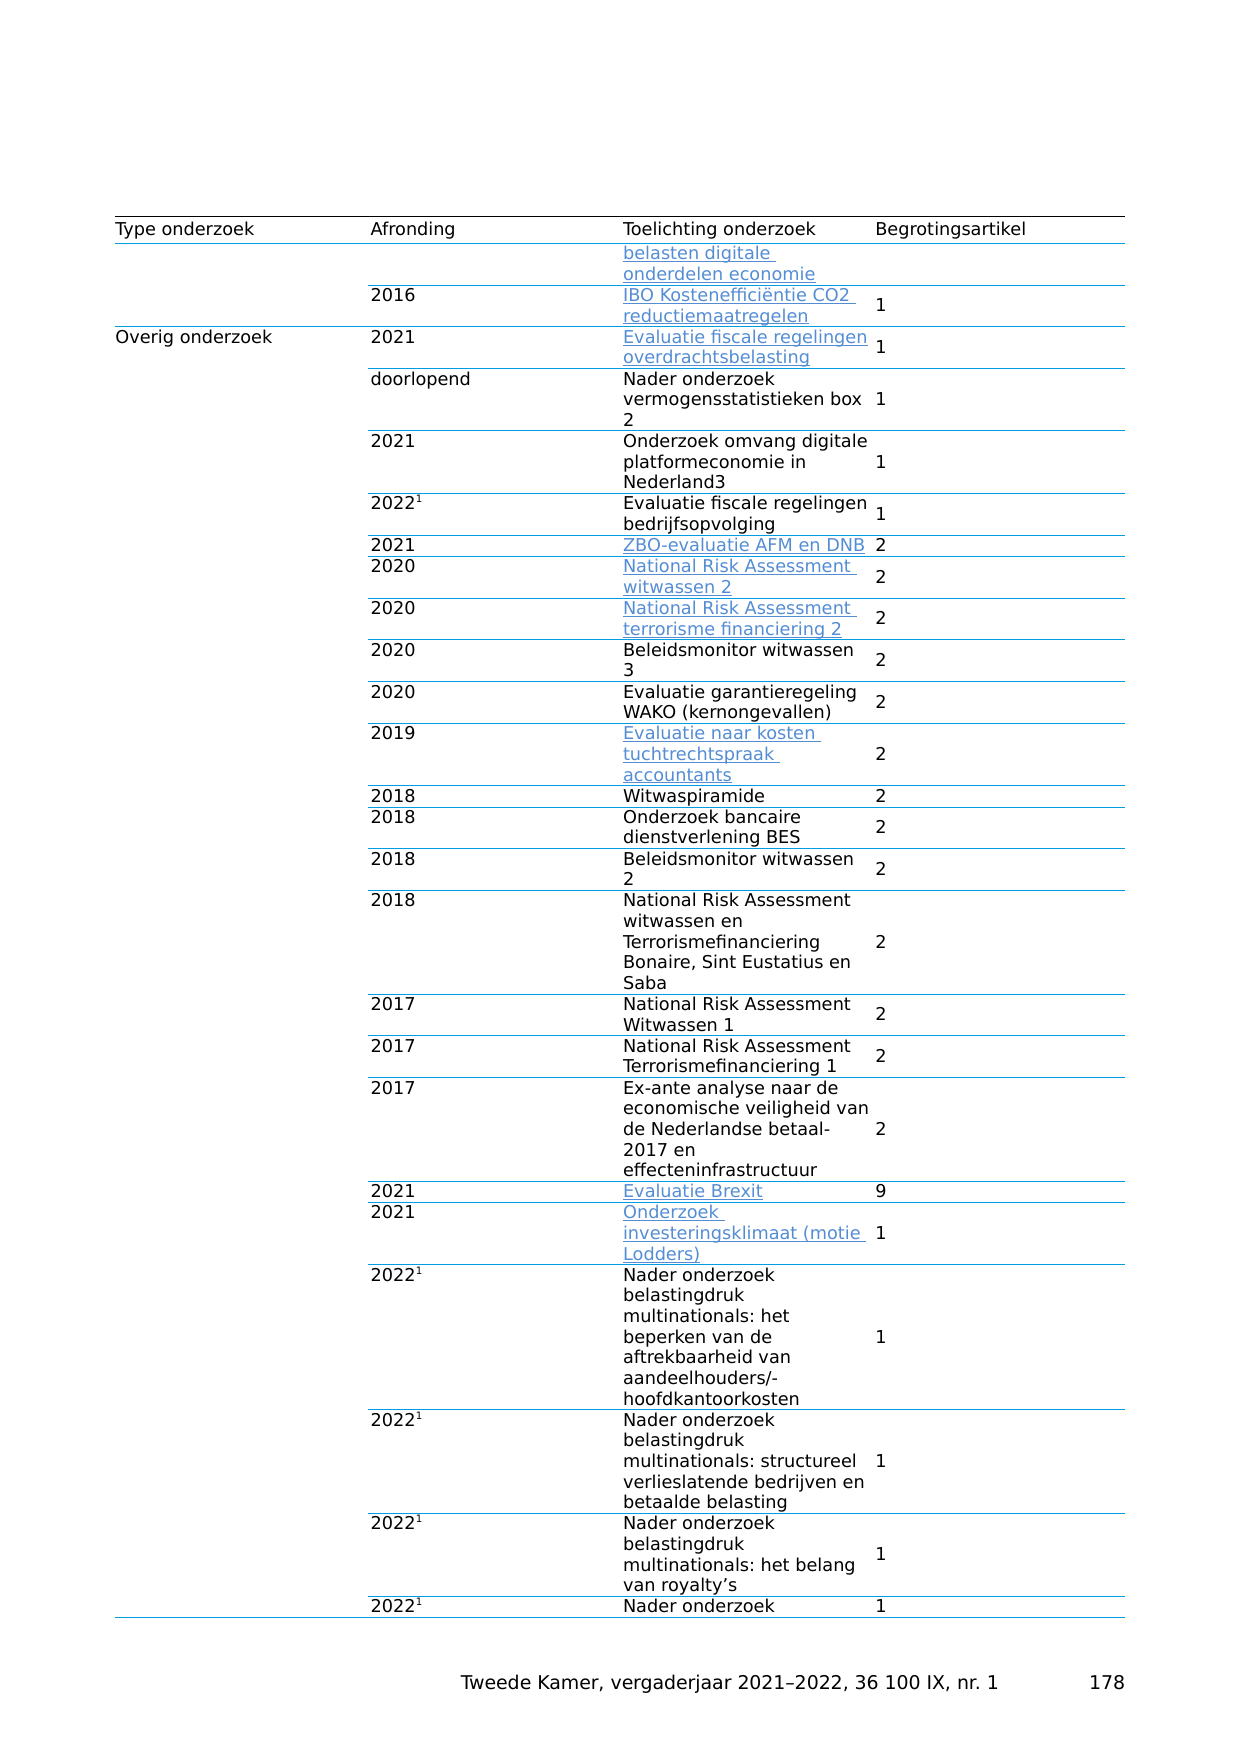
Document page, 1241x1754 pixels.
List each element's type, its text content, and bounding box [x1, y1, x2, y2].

table_cell 2 [872, 640, 1125, 681]
table_cell 2018 [368, 808, 620, 848]
table_cell 20221 [368, 1514, 620, 1596]
table_cell National Risk Assessment witwassen 2 [620, 557, 872, 597]
table_cell 2021 [368, 1182, 620, 1202]
table_cell National Risk Assessment Witwassen 1 [620, 995, 872, 1035]
table_header Tabel 85 Thema 2 - Nederland in Europa en de wereld [115, 191, 1125, 216]
table_cell National Risk Assessment terrorisme financiering 2 [620, 599, 872, 639]
table_cell Onderzoek investeringsklimaat (motie Lodders) [620, 1203, 872, 1264]
table_cell Nader onderzoek [620, 1597, 872, 1617]
table_cell 2020 [368, 557, 620, 597]
table_cell 2 [872, 682, 1125, 723]
table_cell Evaluatie fiscale regelingen overdrachtsbelasting [620, 327, 872, 368]
table_cell 2021 [368, 1203, 620, 1264]
table_cell Onderzoek bancaire dienstverlening BES [620, 808, 872, 848]
table_cell Type onderzoek [115, 217, 367, 243]
table_cell Afronding [368, 217, 620, 243]
table_cell 20221 [368, 1597, 620, 1617]
table_cell 2017 [368, 995, 620, 1035]
table_cell 1 [872, 1597, 1125, 1617]
table_cell Overig onderzoek [115, 327, 367, 1617]
table_cell 1 [872, 494, 1125, 534]
table_cell 2016 [368, 286, 620, 326]
table_cell 2 [872, 995, 1125, 1035]
table_cell 2017 [368, 1036, 620, 1077]
table_cell 9 [872, 1182, 1125, 1202]
table_cell Evaluatie fiscale regelingen bedrijfsopvolging [620, 494, 872, 534]
table_cell IBO Kostenefficiëntie CO2 reductiemaatregelen [620, 286, 872, 326]
table_cell Nader onderzoek belastingdruk multinationals: het belang van royalty’s [620, 1514, 872, 1596]
table_cell 2021 [368, 327, 620, 368]
table_cell 2017 [368, 1078, 620, 1181]
table_cell Nader onderzoek belastingdruk multinationals: structureel verlieslatende bedrijven en betaalde belasting [620, 1410, 872, 1513]
table_cell [872, 244, 1125, 284]
table_cell 2018 [368, 849, 620, 890]
table_cell 2020 [368, 599, 620, 639]
table_cell Onderzoek omvang digitale platformeconomie in Nederland3 [620, 431, 872, 493]
table_cell 2 [872, 557, 1125, 597]
table_cell [368, 244, 620, 284]
table_cell 2020 [368, 682, 620, 723]
table_cell Evaluatie garantieregeling WAKO (kernongevallen) [620, 682, 872, 723]
table_cell 2020 [368, 640, 620, 681]
table_cell 2018 [368, 891, 620, 993]
table_cell 1 [872, 1514, 1125, 1596]
table_cell Ex-ante analyse naar de economische veiligheid van de Nederlandse betaal- 2017 en effecteninfrastructuur [620, 1078, 872, 1181]
table_cell belasten digitale onderdelen economie [620, 244, 872, 284]
table_cell Evaluatie naar kosten tuchtrechtspraak accountants [620, 724, 872, 785]
table_cell 2 [872, 786, 1125, 806]
table_cell Toelichting onderzoek [620, 217, 872, 243]
table_cell Evaluatie Brexit [620, 1182, 872, 1202]
table_cell 20221 [368, 1265, 620, 1409]
table_cell 1 [872, 327, 1125, 368]
table_cell Beleidsmonitor witwassen 3 [620, 640, 872, 681]
table_cell ZBO-evaluatie AFM en DNB [620, 536, 872, 556]
table_cell 2 [872, 808, 1125, 848]
table_cell 2 [872, 599, 1125, 639]
table_cell 2 [872, 1036, 1125, 1077]
table_cell National Risk Assessment Terrorismefinanciering 1 [620, 1036, 872, 1077]
table_cell 2 [872, 849, 1125, 890]
table_cell Nader onderzoek belastingdruk multinationals: het beperken van de aftrekbaarheid van aandeelhouders/-hoofdkantoorkosten [620, 1265, 872, 1409]
table_cell 1 [872, 431, 1125, 493]
table_cell 1 [872, 1410, 1125, 1513]
table_cell 2 [872, 891, 1125, 993]
table_cell 20221 [368, 494, 620, 534]
table_cell [115, 244, 367, 326]
table_cell doorlopend [368, 369, 620, 430]
table_cell Witwaspiramide [620, 786, 872, 806]
table_cell 2021 [368, 431, 620, 493]
table_cell 2021 [368, 536, 620, 556]
table_cell 1 [872, 286, 1125, 326]
table_cell 20221 [368, 1410, 620, 1513]
table_cell 2 [872, 536, 1125, 556]
table_cell 1 [872, 1265, 1125, 1409]
table_cell 2 [872, 1078, 1125, 1181]
table_cell 1 [872, 369, 1125, 430]
table_cell 2019 [368, 724, 620, 785]
table_cell 2018 [368, 786, 620, 806]
table_cell 2 [872, 724, 1125, 785]
table_cell 1 [872, 1203, 1125, 1264]
table_cell National Risk Assessment witwassen en Terrorismefinanciering Bonaire, Sint Eustatius en Saba [620, 891, 872, 993]
table_cell Begrotingsartikel [872, 217, 1125, 243]
table_cell Nader onderzoek vermogensstatistieken box 2 [620, 369, 872, 430]
table_cell Beleidsmonitor witwassen 2 [620, 849, 872, 890]
